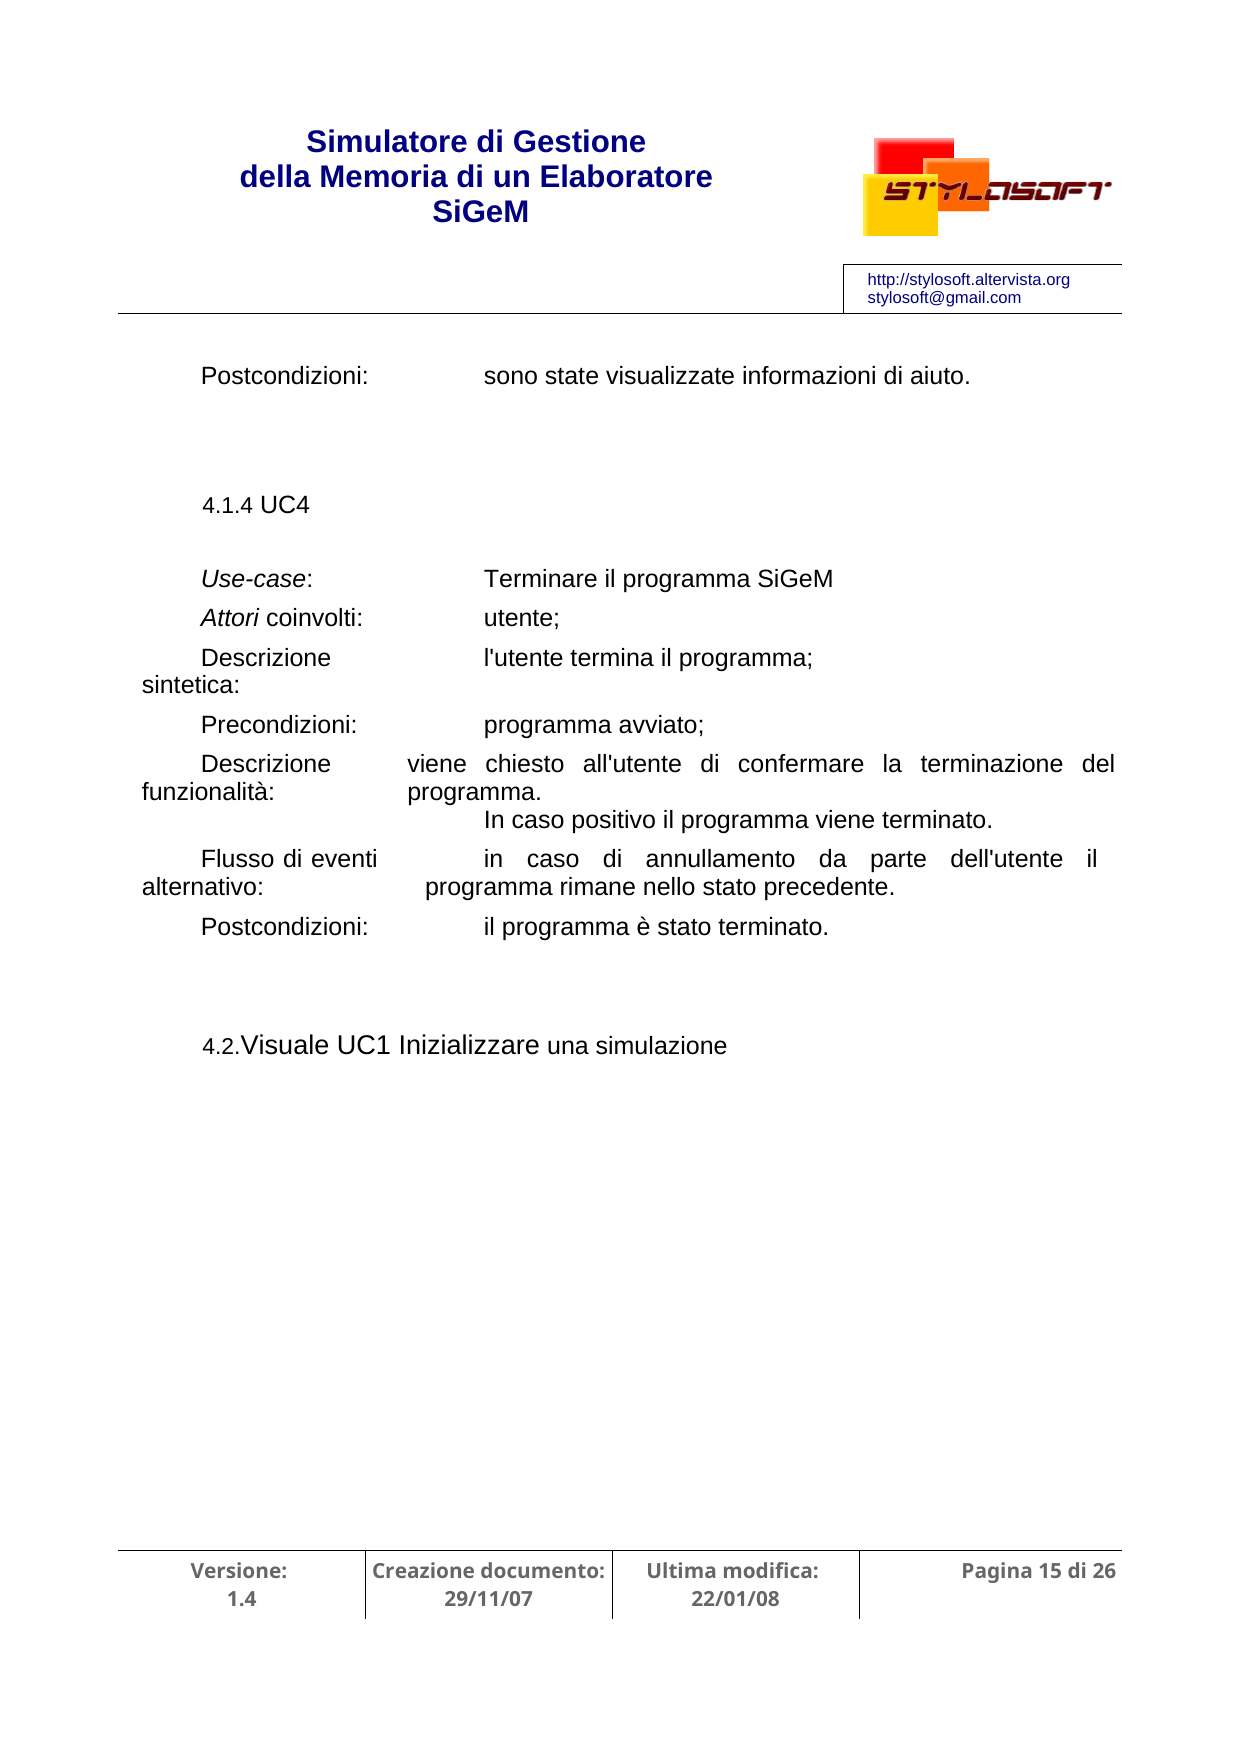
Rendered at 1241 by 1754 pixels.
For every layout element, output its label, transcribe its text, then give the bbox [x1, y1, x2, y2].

table_cell sono state visualizzate informazioni di aiuto. [401, 356, 1122, 396]
table_cell Postcondizioni: [118, 907, 401, 946]
table_cell Descrizione funzionalità: [118, 744, 401, 839]
table_header Use-case: [118, 559, 401, 598]
table_cell viene chiesto all'utente di confermare la terminazione del programma. In caso positivo il programma viene terminato. [401, 744, 1122, 839]
table_cell il programma è stato terminato. [401, 907, 1122, 946]
table_cell Postcondizioni: [118, 356, 401, 396]
table_cell programma avviato; [401, 705, 1122, 744]
picture [848, 123, 1117, 247]
table_cell Precondizioni: [118, 705, 401, 744]
list UC4 [143, 491, 1104, 519]
table_cell Descrizione sintetica: [118, 638, 401, 705]
table_cell utente; [401, 598, 1122, 638]
table_cell in caso di annullamento da parte dell'utente il programma rimane nello stato precedente. [401, 840, 1122, 907]
list Visuale UC1 Inizializzare una simulazione [143, 1030, 1104, 1060]
table_cell l'utente termina il programma; [401, 638, 1122, 705]
table_cell Flusso di eventi alternativo: [118, 840, 401, 907]
table_cell Attori coinvolti: [118, 598, 401, 638]
table_header Terminare il programma SiGeM [401, 559, 1122, 598]
